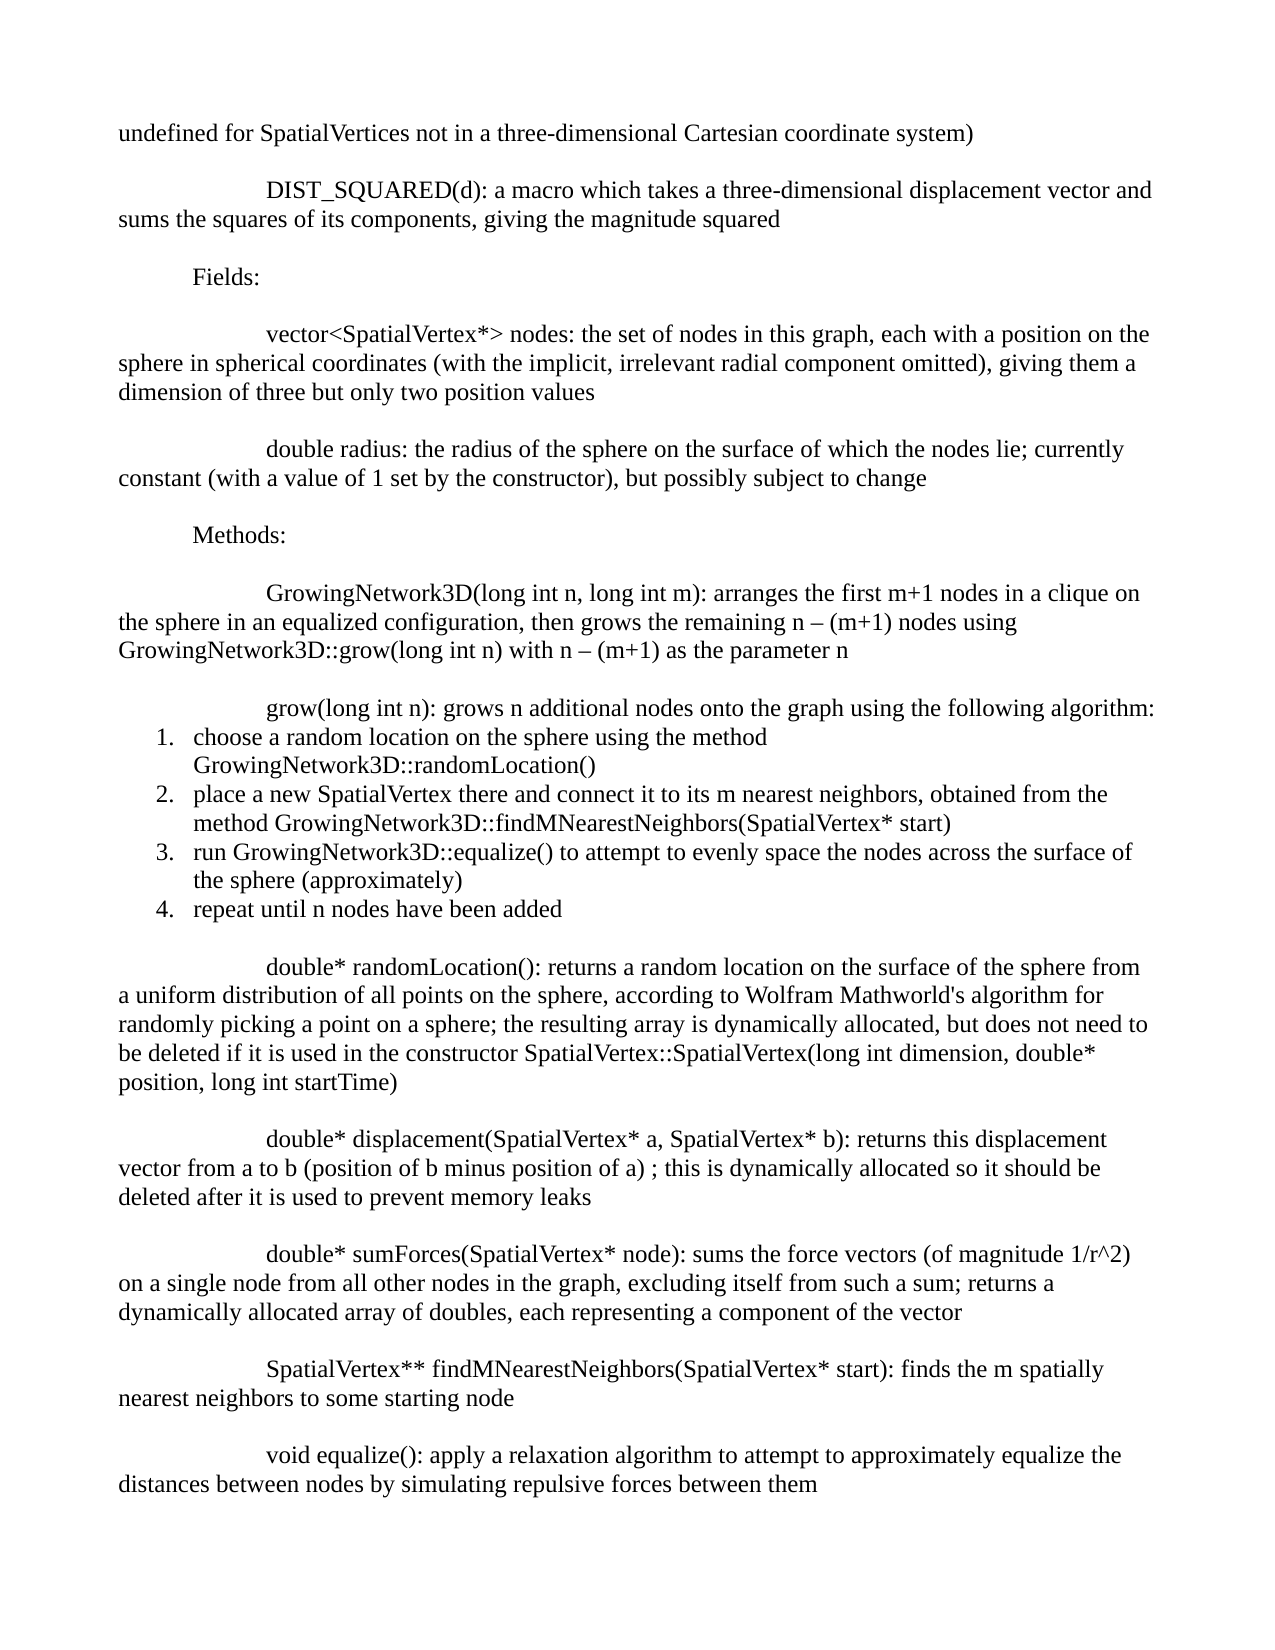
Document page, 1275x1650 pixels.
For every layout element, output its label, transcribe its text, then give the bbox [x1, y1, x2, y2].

text void equalize(): apply a relaxation algorithm to attempt to approximately equalize the distances between nodes by simulating repulsive forces between them [118, 1441, 1157, 1498]
list choose a random location on the sphere using the method GrowingNetwork3D::randomLocation() [156, 722, 1157, 779]
text Fields: [118, 262, 1157, 291]
text grow(long int n): grows n additional nodes onto the graph using the following algorithm: [118, 693, 1157, 722]
list run GrowingNetwork3D::equalize() to attempt to evenly space the nodes across the surface of the sphere (approximately) [156, 837, 1157, 894]
text double* sumForces(SpatialVertex* node): sums the force vectors (of magnitude 1/r^2) on a single node from all other nodes in the graph, excluding itself from such a sum; returns a dynamically allocated array of doubles, each representing a component of the vector [118, 1239, 1157, 1326]
list repeat until n nodes have been added [156, 894, 1157, 923]
text SpatialVertex** findMNearestNeighbors(SpatialVertex* start): finds the m spatially nearest neighbors to some starting node [118, 1354, 1157, 1412]
text undefined for SpatialVertices not in a three-dimensional Cartesian coordinate system) [118, 118, 1157, 147]
text double radius: the radius of the sphere on the surface of which the nodes lie; currently constant (with a value of 1 set by the constructor), but possibly subject to change [118, 434, 1157, 492]
text GrowingNetwork3D(long int n, long int m): arranges the first m+1 nodes in a clique on the sphere in an equalized configuration, then grows the remaining n – (m+1) nodes using GrowingNetwork3D::grow(long int n) with n – (m+1) as the parameter n [118, 578, 1157, 664]
text Methods: [118, 521, 1157, 549]
list place a new SpatialVertex there and connect it to its m nearest neighbors, obtained from the method GrowingNetwork3D::findMNearestNeighbors(SpatialVertex* start) [156, 779, 1157, 837]
text double* displacement(SpatialVertex* a, SpatialVertex* b): returns this displacement vector from a to b (position of b minus position of a) ; this is dynamically allocated so it should be deleted after it is used to prevent memory leaks [118, 1124, 1157, 1211]
text DIST_SQUARED(d): a macro which takes a three-dimensional displacement vector and sums the squares of its components, giving the magnitude squared [118, 176, 1157, 233]
text vector<SpatialVertex*> nodes: the set of nodes in this graph, each with a position on the sphere in spherical coordinates (with the implicit, irrelevant radial component omitted), giving them a dimension of three but only two position values [118, 319, 1157, 406]
text double* randomLocation(): returns a random location on the surface of the sphere from a uniform distribution of all points on the sphere, according to Wolfram Mathworld's algorithm for randomly picking a point on a sphere; the resulting array is dynamically allocated, but does not need to be deleted if it is used in the constructor SpatialVertex::SpatialVertex(long int dimension, double* position, long int startTime) [118, 952, 1157, 1096]
